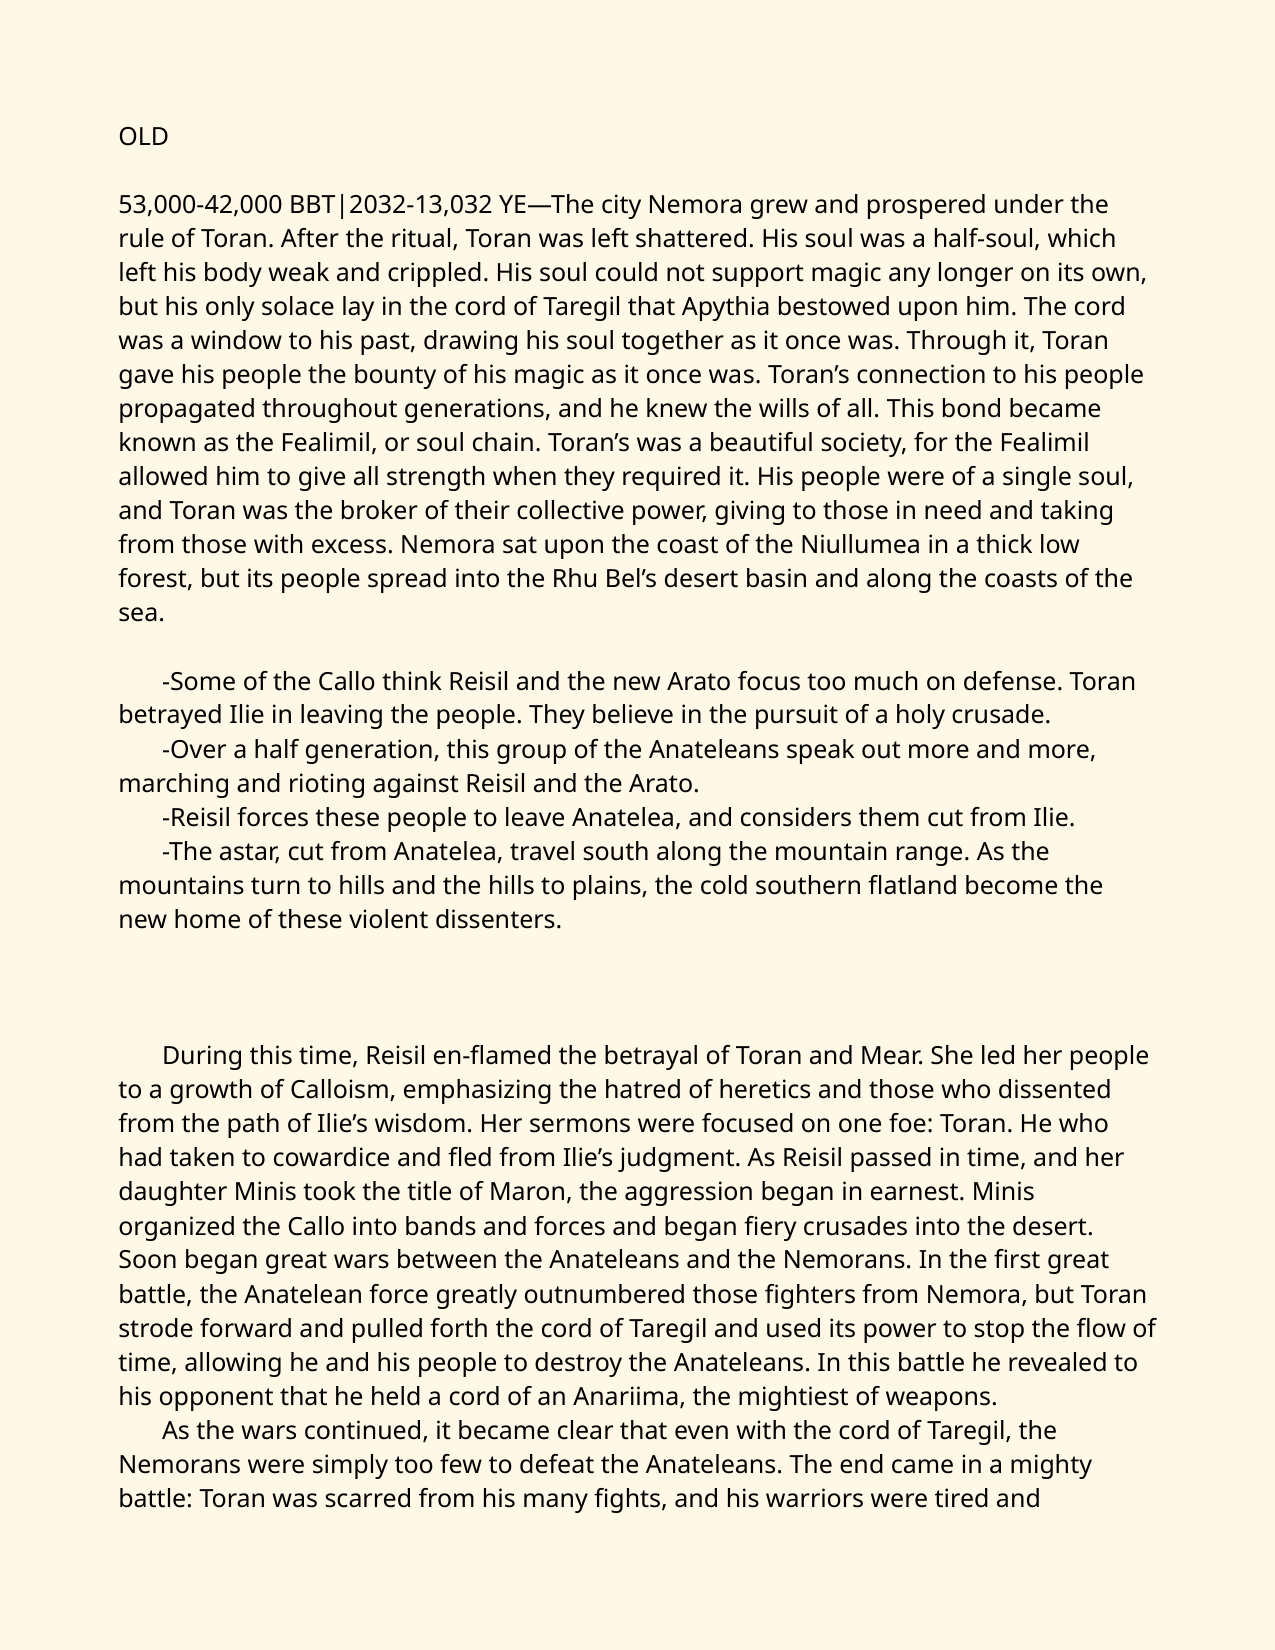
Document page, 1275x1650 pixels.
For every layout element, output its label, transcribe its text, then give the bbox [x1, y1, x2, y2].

text -The astar, cut from Anatelea, travel south along the mountain range. As the mountains turn to hills and the hills to plains, the cold southern flatland become the new home of these violent dissenters. [118, 833, 1157, 936]
text During this time, Reisil en-flamed the betrayal of Toran and Mear. She led her people to a growth of Calloism, emphasizing the hatred of heretics and those who dissented from the path of Ilie’s wisdom. Her sermons were focused on one foe: Toran. He who had taken to cowardice and fled from Ilie’s judgment. As Reisil passed in time, and her daughter Minis took the title of Maron, the aggression began in earnest. Minis organized the Callo into bands and forces and began fiery crusades into the desert. Soon began great wars between the Anateleans and the Nemorans. In the first great battle, the Anatelean force greatly outnumbered those fighters from Nemora, but Toran strode forward and pulled forth the cord of Taregil and used its power to stop the flow of time, allowing he and his people to destroy the Anateleans. In this battle he revealed to his opponent that he held a cord of an Anariima, the mightiest of weapons. [118, 1038, 1157, 1412]
text OLD [118, 118, 1157, 152]
text -Over a half generation, this group of the Anateleans speak out more and more, marching and rioting against Reisil and the Arato. [118, 731, 1157, 799]
text As the wars continued, it became clear that even with the cord of Taregil, the Nemorans were simply too few to defeat the Anateleans. The end came in a mighty battle: Toran was scarred from his many fights, and his warriors were tired and [118, 1412, 1157, 1515]
text -Reisil forces these people to leave Anatelea, and considers them cut from Ilie. [118, 799, 1157, 833]
text -Some of the Callo think Reisil and the new Arato focus too much on defense. Toran betrayed Ilie in leaving the people. They believe in the pursuit of a holy crusade. [118, 663, 1157, 731]
text 53,000-42,000 BBT|2032-13,032 YE—The city Nemora grew and prospered under the rule of Toran. After the ritual, Toran was left shattered. His soul was a half-soul, which left his body weak and crippled. His soul could not support magic any longer on its own, but his only solace lay in the cord of Taregil that Apythia bestowed upon him. The cord was a window to his past, drawing his soul together as it once was. Through it, Toran gave his people the bounty of his magic as it once was. Toran’s connection to his people propagated throughout generations, and he knew the wills of all. This bond became known as the Fealimil, or soul chain. Toran’s was a beautiful society, for the Fealimil allowed him to give all strength when they required it. His people were of a single soul, and Toran was the broker of their collective power, giving to those in need and taking from those with excess. Nemora sat upon the coast of the Niullumea in a thick low forest, but its people spread into the Rhu Bel’s desert basin and along the coasts of the sea. [118, 186, 1157, 629]
